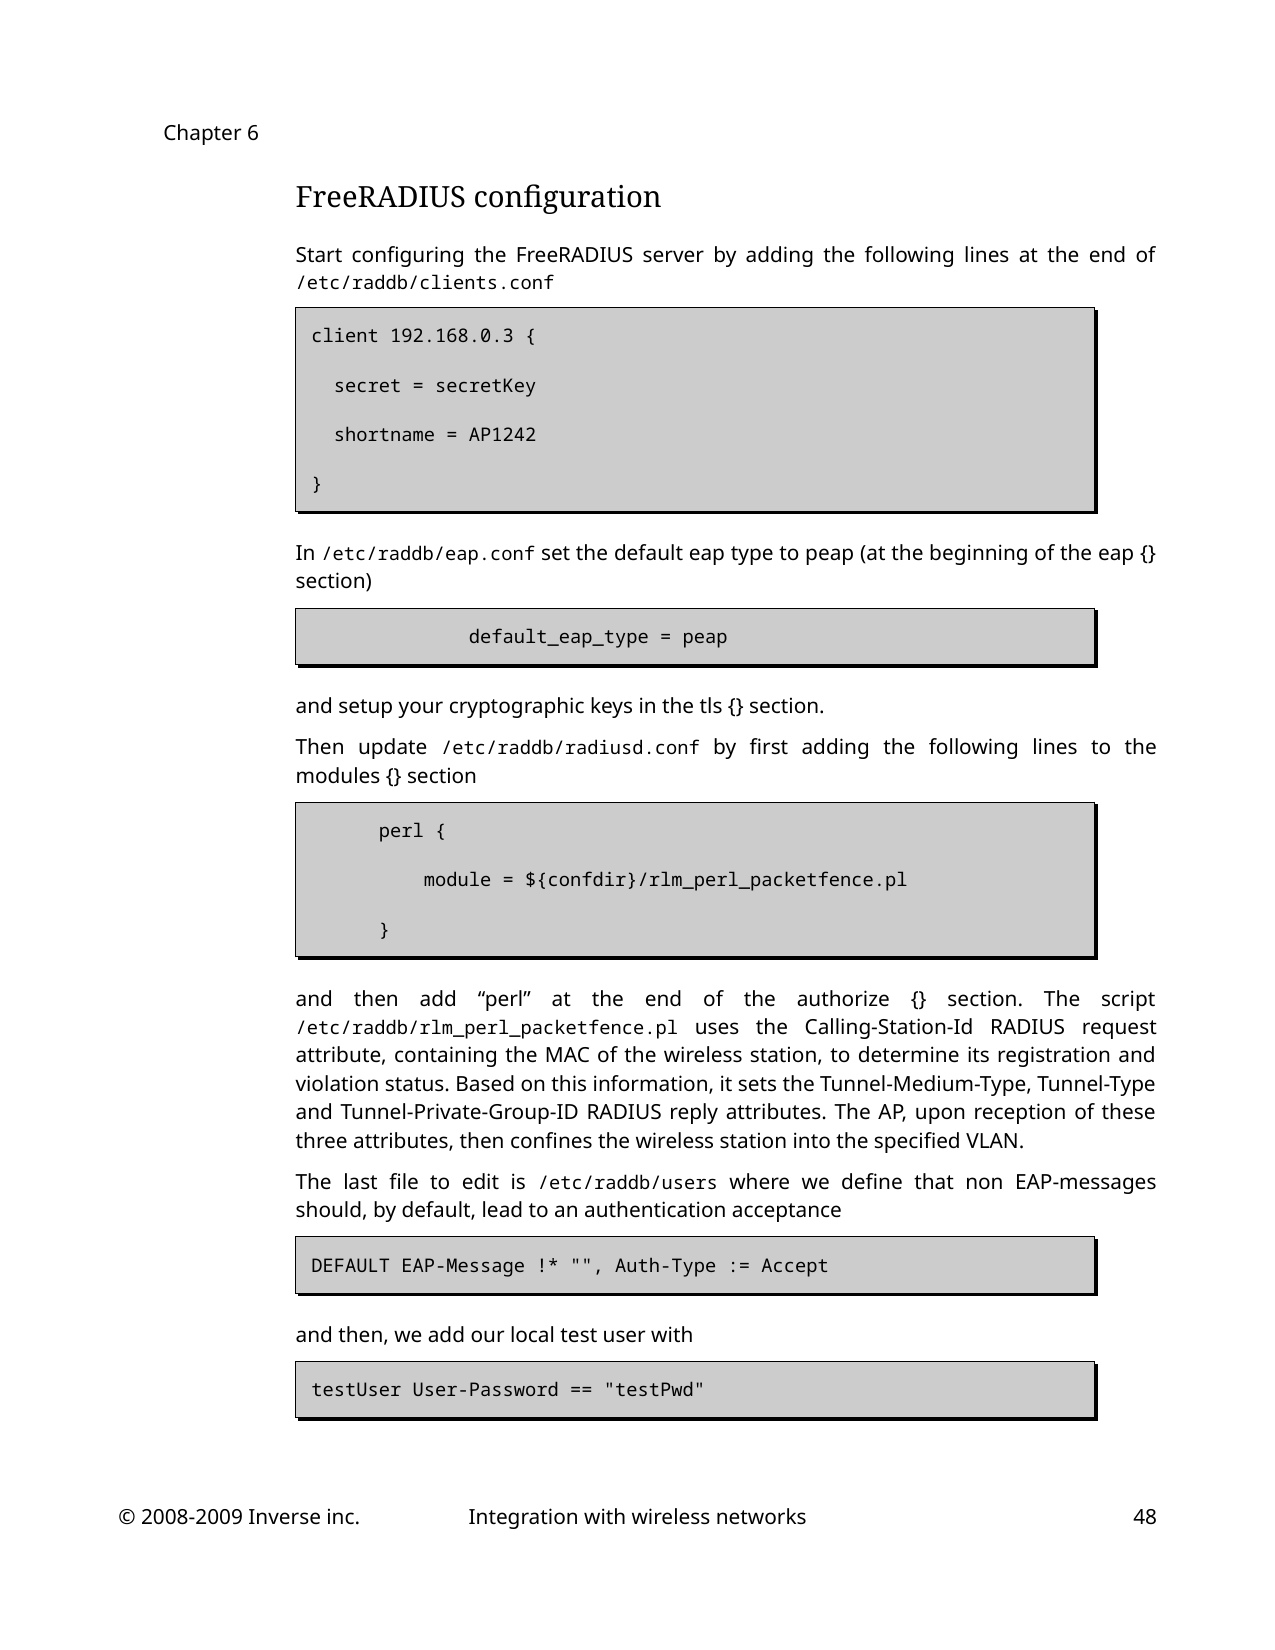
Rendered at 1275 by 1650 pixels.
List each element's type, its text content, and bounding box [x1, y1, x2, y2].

text The last file to edit is /etc/raddb/users where we define that non EAP-messages should, by default, lead to an authentication acceptance [295, 1167, 1157, 1224]
text In /etc/raddb/eap.conf set the default eap type to peap (at the beginning of the eap {} section) [295, 538, 1157, 595]
text } [296, 454, 1094, 511]
text perl { [296, 803, 1094, 843]
text } [296, 900, 1094, 956]
text Start configuring the FreeRADIUS server by adding the following lines at the end of /etc/raddb/clients.conf [295, 241, 1157, 294]
text secret = secretKey [296, 356, 1094, 397]
text and setup your cryptographic keys in the tls {} section. [295, 691, 1157, 720]
text module = ${confdir}/rlm_perl_packetfence.pl [296, 851, 1094, 892]
text Then update /etc/raddb/radiusd.conf by first adding the following lines to the modules {} section [295, 732, 1157, 789]
text default_eap_type = peap [296, 609, 1094, 664]
text shortname = AP1242 [296, 405, 1094, 447]
subtitle FreeRADIUS configuration [295, 176, 1157, 216]
text DEFAULT EAP-Message !* "", Auth-Type := Accept [296, 1237, 1094, 1293]
text and then add “perl” at the end of the authorize {} section. The script /etc/raddb/rlm_perl_packetfence.pl uses the Calling-Station-Id RADIUS request attribute, containing the MAC of the wireless station, to determine its registration and violation status. Based on this information, it sets the Tunnel-Medium-Type, Tunnel-Type and Tunnel-Private-Group-ID RADIUS reply attributes. The AP, upon reception of these three attributes, then confines the wireless station into the specified VLAN. [295, 984, 1157, 1154]
text client 192.168.0.3 { [296, 308, 1094, 348]
text and then, we add our local test user with [295, 1320, 1157, 1348]
text testUser User-Password == "testPwd" [296, 1362, 1094, 1417]
